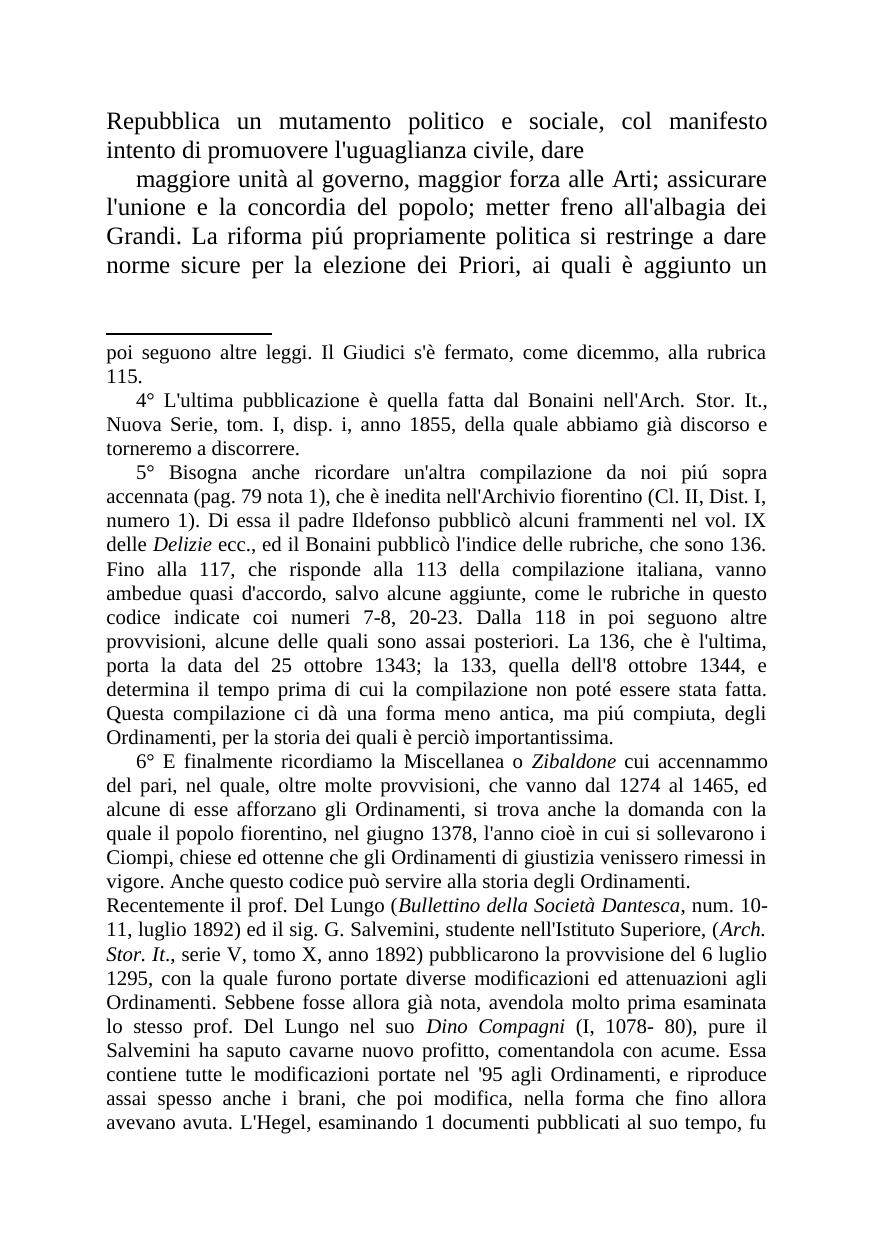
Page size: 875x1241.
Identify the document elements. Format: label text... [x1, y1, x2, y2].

text 5° Bisogna anche ricordare un'altra compilazione da noi piú sopra accennata (pag. 79 nota 1), che è inedita nell'Archivio fiorentino (Cl. II, Dist. I, numero 1). Di essa il padre Ildefonso pubblicò alcuni frammenti nel vol. IX delle Delizie ecc., ed il Bonaini pubblicò l'indice delle rubriche, che sono 136. Fino alla 117, che risponde alla 113 della compilazione italiana, vanno ambedue quasi d'accordo, salvo alcune aggiunte, come le rubriche in questo codice indicate coi numeri 7-8, 20-23. Dalla 118 in poi seguono altre provvisioni, alcune delle quali sono assai posteriori. La 136, che è l'ultima, porta la data del 25 ottobre 1343; la 133, quella dell'8 ottobre 1344, e determina il tempo prima di cui la compilazione non poté essere stata fatta. Questa compilazione ci dà una forma meno antica, ma piú compiuta, degli Ordinamenti, per la storia dei quali è perciò importantissima. [106, 460, 768, 749]
text 4° L'ultima pubblicazione è quella fatta dal Bonaini nell'Arch. Stor. It., Nuova Serie, tom. I, disp. i, anno 1855, della quale abbiamo già discorso e torneremo a discorrere. [106, 388, 768, 460]
text maggiore unità al governo, maggior forza alle Arti; assicurare l'unione e la concordia del popolo; metter freno all'albagia dei Grandi. La riforma piú propriamente politica si restringe a dare norme sicure per la elezione dei Priori, ai quali è aggiunto un [106, 164, 768, 279]
text Recentemente il prof. Del Lungo (Bullettino della Società Dantesca, num. 10-11, luglio 1892) ed il sig. G. Salvemini, studente nell'Istituto Superiore, (Arch. Stor. It., serie V, tomo X, anno 1892) pubblicarono la provvisione del 6 luglio 1295, con la quale furono portate diverse modificazioni ed attenuazioni agli Ordinamenti. Sebbene fosse allora già nota, avendola molto prima esaminata lo stesso prof. Del Lungo nel suo Dino Compagni (I, 1078- 80), pure il Salvemini ha saputo cavarne nuovo profitto, comentandola con acume. Essa contiene tutte le modificazioni portate nel '95 agli Ordinamenti, e riproduce assai spesso anche i brani, che poi modifica, nella forma che fino allora avevano avuta. L'Hegel, esaminando 1 documenti pubblicati al suo tempo, fu [106, 893, 768, 1134]
text Repubblica un mutamento politico e sociale, col manifesto intento di promuovere l'uguaglianza civile, dare [106, 106, 768, 164]
text 6° E finalmente ricordiamo la Miscellanea o Zibaldone cui accennammo del pari, nel quale, oltre molte provvisioni, che vanno dal 1274 al 1465, ed alcune di esse afforzano gli Ordinamenti, si trova anche la domanda con la quale il popolo fiorentino, nel giugno 1378, l'anno cioè in cui si sollevarono i Ciompi, chiese ed ottenne che gli Ordinamenti di giustizia venissero rimessi in vigore. Anche questo codice può servire alla storia degli Ordinamenti. [106, 749, 768, 893]
text poi seguono altre leggi. Il Giudici s'è fermato, come dicemmo, alla rubrica 115. [106, 340, 768, 388]
